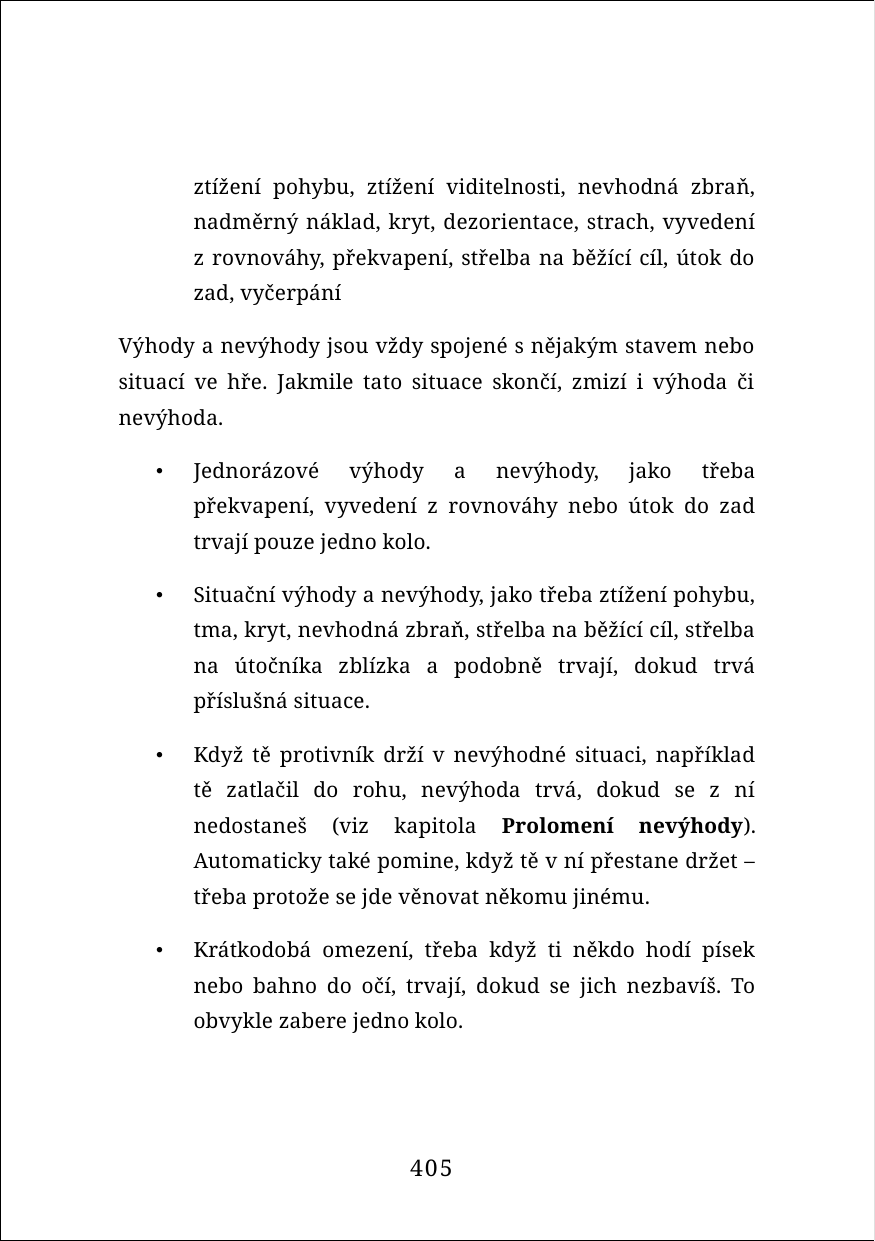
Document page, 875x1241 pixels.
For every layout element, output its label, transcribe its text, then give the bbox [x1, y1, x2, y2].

list ztížení pohybu, ztížení viditelnosti, nevhodná zbraň, nadměrný náklad, kryt, dezorientace, strach, vyvedení z rovnováhy, překvapení, střelba na běžící cíl, útok do zad, vyčerpání [156, 172, 756, 307]
list Krátkodobá omezení, třeba když ti někdo hodí písek nebo bahno do očí, trvají, dokud se jich nezbavíš. To obvykle zabere jedno kolo. [156, 935, 756, 1035]
list Jednorázové výhody a nevýhody, jako třeba překvapení, vyvedení z rovnováhy nebo útok do zad trvají pouze jedno kolo. [156, 456, 756, 555]
text Výhody a nevýhody jsou vždy spojené s nějakým stavem nebo situací ve hře. Jakmile tato situace skončí, zmizí i výhoda či nevýhoda. [118, 332, 756, 431]
list Když tě protivník drží v nevýhodné situaci, například tě zatlačil do rohu, nevýhoda trvá, dokud se z ní nedostaneš (viz kapitola Prolomení nevýhody). Automaticky také pomine, když tě v ní přestane držet – třeba protože se jde věnovat někomu jinému. [156, 740, 756, 910]
list Situační výhody a nevýhody, jako třeba ztížení pohybu, tma, kryt, nevhodná zbraň, střelba na běžící cíl, střelba na útočníka zblízka a podobně trvají, dokud trvá příslušná situace. [156, 580, 756, 715]
